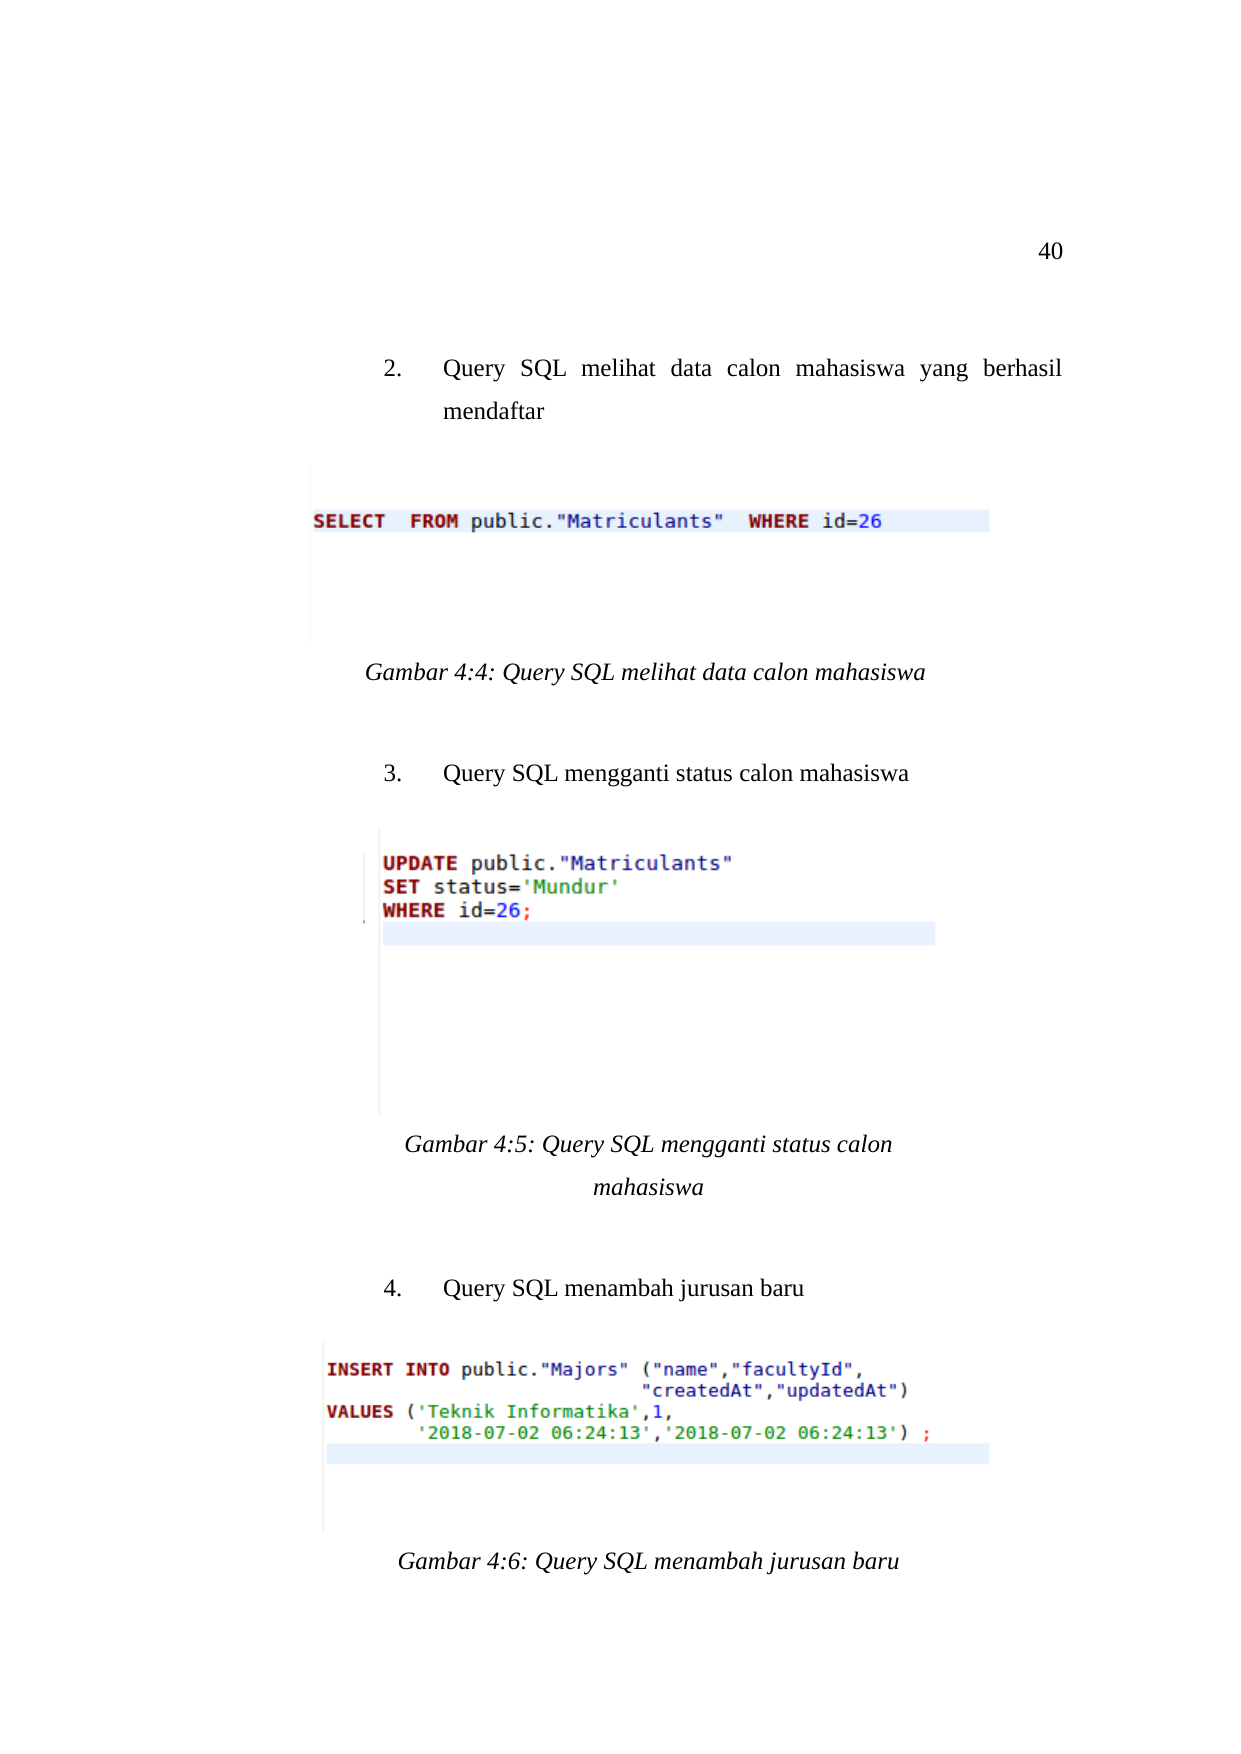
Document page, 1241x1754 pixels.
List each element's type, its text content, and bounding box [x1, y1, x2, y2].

text Gambar 4:4: Query SQL melihat data calon mahasiswa [310, 643, 989, 686]
text Gambar 4:5: Query SQL mengganti status calon mahasiswa [364, 1115, 936, 1201]
picture [309, 466, 990, 643]
picture [363, 828, 936, 1115]
picture [310, 1342, 990, 1532]
list Query SQL melihat data calon mahasiswa yang berhasil mendaftar [383, 353, 1063, 425]
list Gambar 4:6: Query SQL menambah jurusan baru [310, 1532, 989, 1575]
list Query SQL mengganti status calon mahasiswa [383, 758, 1063, 787]
list Query SQL menambah jurusan baru [383, 1273, 1063, 1301]
